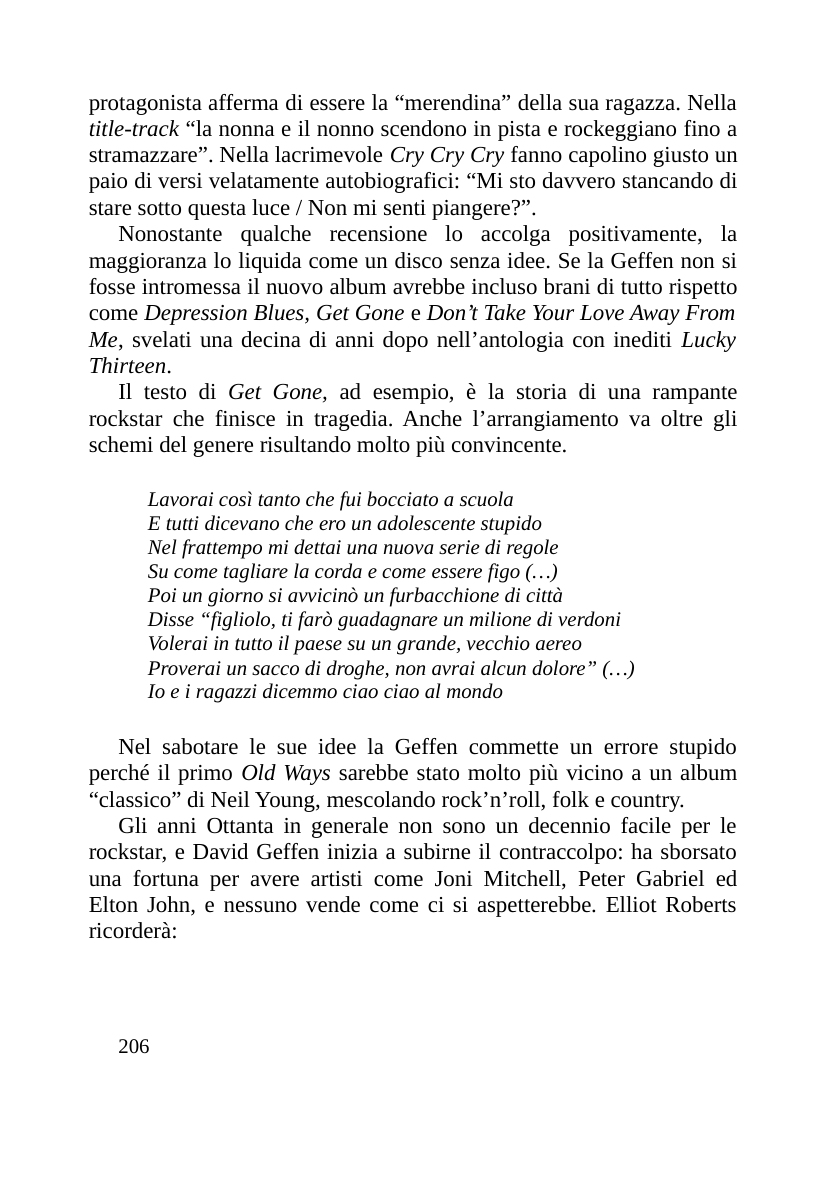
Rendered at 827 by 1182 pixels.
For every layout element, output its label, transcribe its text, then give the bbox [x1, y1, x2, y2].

text Disse “figliolo, ti farò guadagnare un milione di verdoni [88, 607, 738, 631]
text Su come tagliare la corda e come essere figo (…) [88, 559, 738, 583]
text Io e i ragazzi dicemmo ciao ciao al mondo [88, 679, 738, 703]
text Nel sabotare le sue idee la Geffen commette un errore stupido perché il primo Old Ways sarebbe stato molto più vicino a un album “classico” di Neil Young, mescolando rock’n’roll, folk e country. [88, 733, 738, 812]
text Proverai un sacco di droghe, non avrai alcun dolore” (…) [88, 655, 738, 679]
text E tutti dicevano che ero un adolescente stupido [88, 511, 738, 535]
text Poi un giorno si avvicinò un furbacchione di città [88, 583, 738, 607]
text Lavorai così tanto che fui bocciato a scuola [88, 487, 738, 511]
text Gli anni Ottanta in generale non sono un decennio facile per le rockstar, e David Geffen inizia a subirne il contraccolpo: ha sborsato una fortuna per avere artisti come Joni Mitchell, Peter Gabriel ed Elton John, e nessuno vende come ci si aspetterebbe. Elliot Roberts ricorderà: [88, 812, 738, 944]
text protagonista afferma di essere la “merendina” della sua ragazza. Nella title-track “la nonna e il nonno scendono in pista e rockeggiano fino a stramazzare”. Nella lacrimevole Cry Cry Cry fanno capolino giusto un paio di versi velatamente autobiografici: “Mi sto davvero stancando di stare sotto questa luce / Non mi senti piangere?”. [88, 88, 738, 220]
text Nel frattempo mi dettai una nuova serie di regole [88, 535, 738, 559]
text Volerai in tutto il paese su un grande, vecchio aereo [88, 631, 738, 655]
text Nonostante qualche recensione lo accolga positivamente, la maggioranza lo liquida come un disco senza idee. Se la Geffen non si fosse intromessa il nuovo album avrebbe incluso brani di tutto rispetto come Depression Blues, Get Gone e Don’t Take Your Love Away From Me, svelati una decina di anni dopo nell’antologia con inediti Lucky Thirteen. [88, 220, 738, 378]
text Il testo di Get Gone, ad esempio, è la storia di una rampante rockstar che finisce in tragedia. Anche l’arrangiamento va oltre gli schemi del genere risultando molto più convincente. [88, 378, 738, 457]
